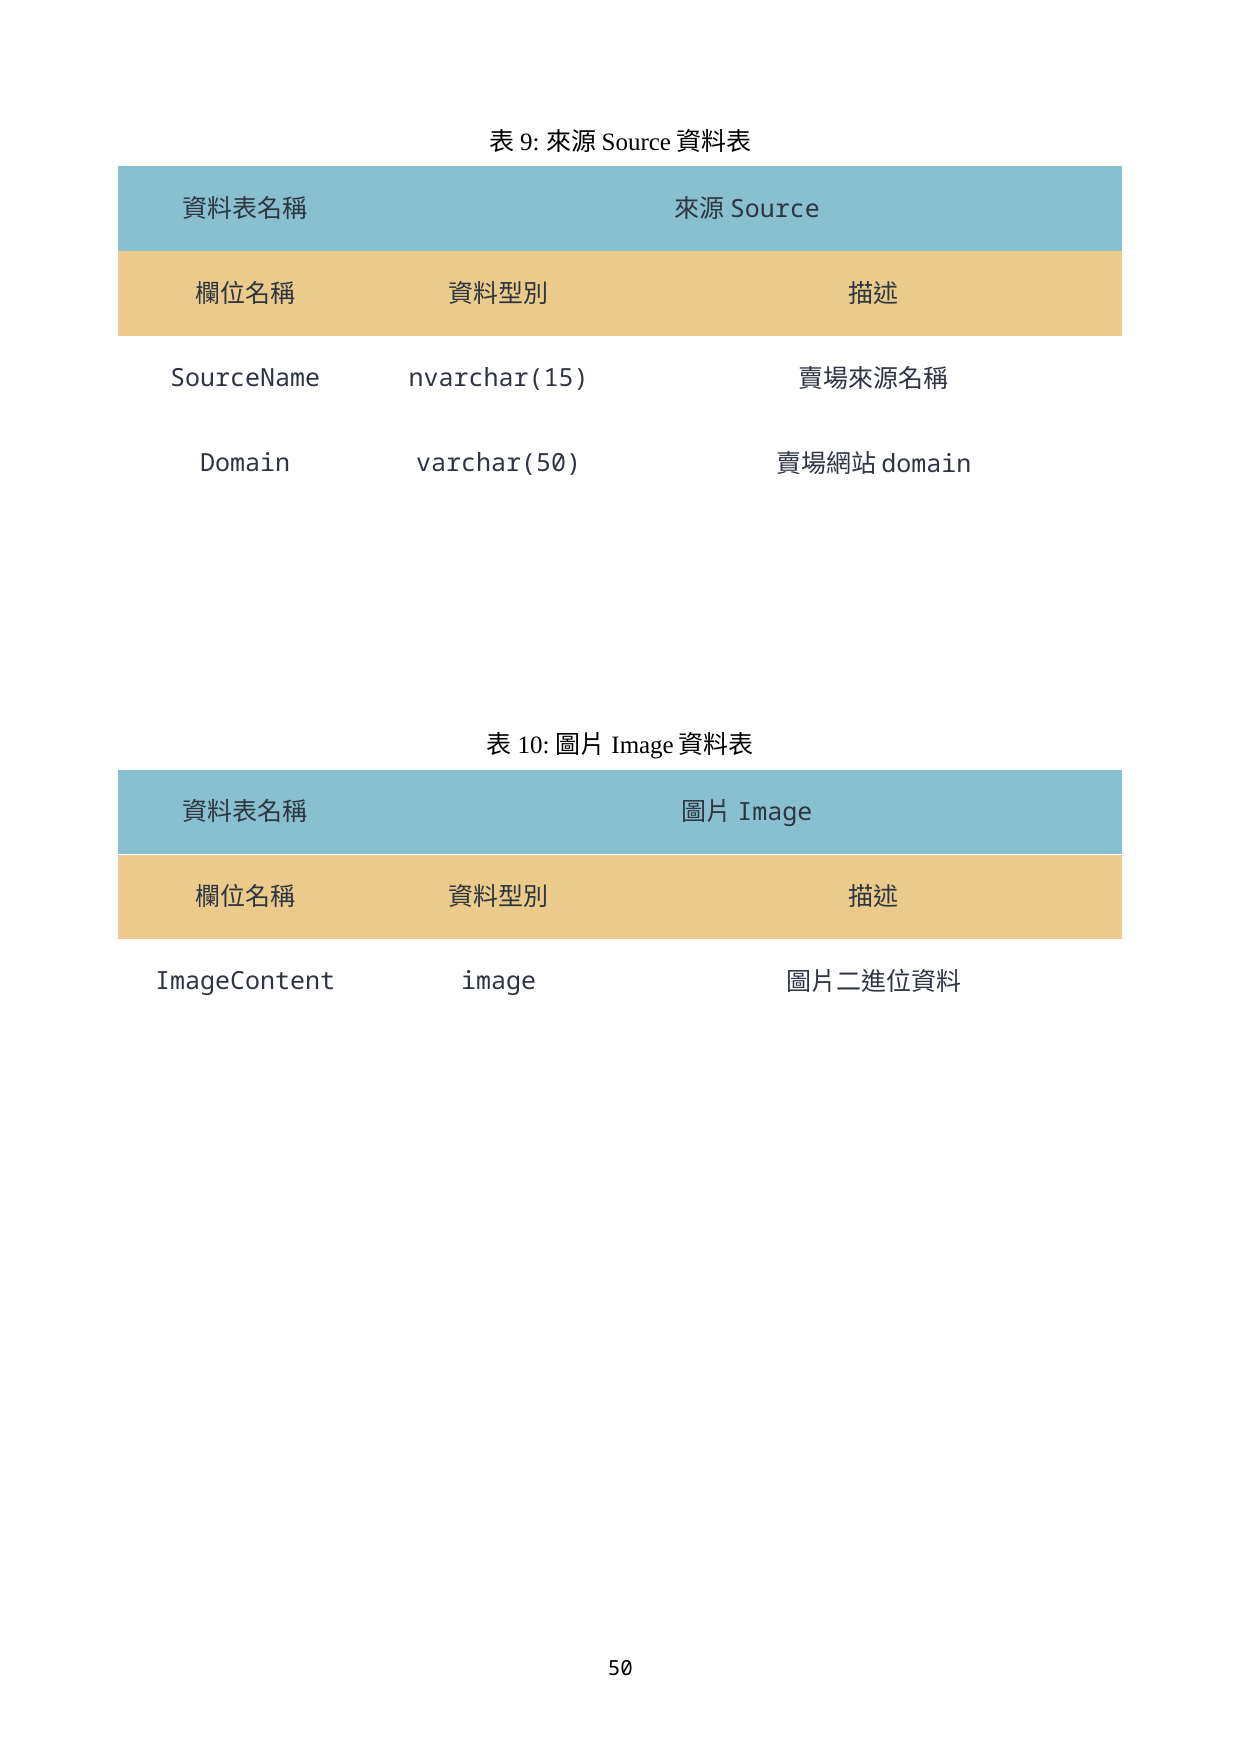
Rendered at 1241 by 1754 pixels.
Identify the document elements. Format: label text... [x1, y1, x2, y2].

table_cell ImageContent [118, 939, 371, 1024]
table_cell 賣場來源名稱 [625, 336, 1122, 421]
table_cell Domain [118, 421, 371, 506]
table_cell varchar(50) [371, 421, 625, 506]
table_cell nvarchar(15) [371, 336, 625, 421]
table_cell 圖片二進位資料 [625, 939, 1122, 1024]
table_cell 描述 [625, 855, 1122, 939]
table_header 資料表名稱 [118, 770, 371, 854]
text 表 10: 圖片 Image資料表 [118, 725, 1122, 761]
table_cell 欄位名稱 [118, 251, 371, 336]
table_cell 資料型別 [371, 855, 625, 939]
table_header 資料表名稱 [118, 166, 371, 251]
table_cell 資料型別 [371, 251, 625, 336]
table_cell 描述 [625, 251, 1122, 336]
text 表 9: 來源 Source資料表 [118, 121, 1122, 158]
table_cell 欄位名稱 [118, 855, 371, 939]
table_cell 賣場網站domain [625, 421, 1122, 506]
table_header 來源 Source [371, 166, 1122, 251]
table_cell image [371, 939, 625, 1024]
table_cell SourceName [118, 336, 371, 421]
table_header 圖片 Image [371, 770, 1122, 854]
